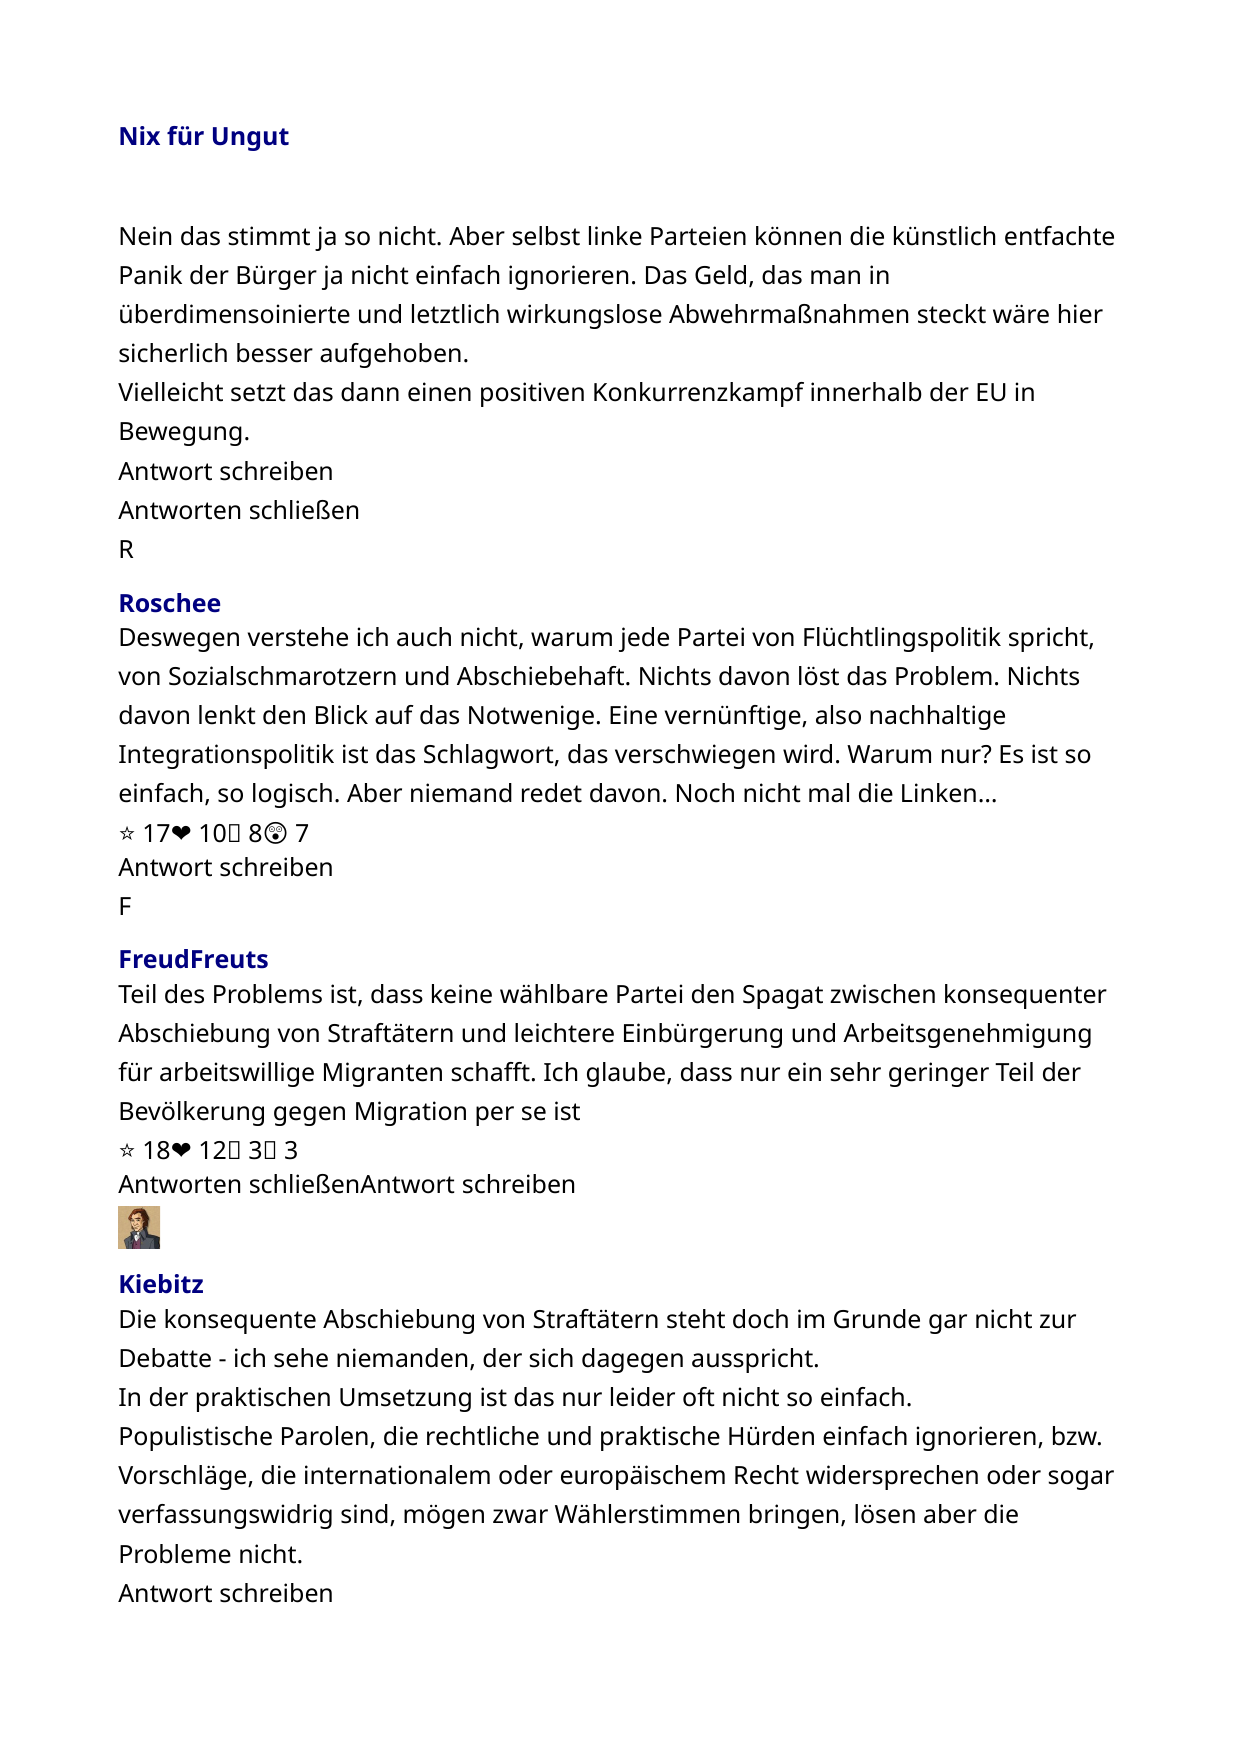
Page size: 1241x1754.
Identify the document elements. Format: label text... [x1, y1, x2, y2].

text Vielleicht setzt das dann einen positiven Konkurrenzkampf innerhalb der EU in Bewegung. [118, 375, 1122, 448]
text Deswegen verstehe ich auch nicht, warum jede Partei von Flüchtlingspolitik spricht, von Sozialschmarotzern und Abschiebehaft. Nichts davon löst das Problem. Nichts davon lenkt den Blick auf das Notwenige. Eine vernünftige, also nachhaltige Integrationspolitik ist das Schlagwort, das verschwiegen wird. Warum nur? Es ist so einfach, so logisch. Aber niemand redet davon. Noch nicht mal die Linken… [118, 619, 1122, 810]
text ⭐️ 18❤️ 12🙁 3🤨 3 [118, 1133, 1122, 1167]
subtitle Kiebitz [118, 1267, 1122, 1301]
text Teil des Problems ist, dass keine wählbare Partei den Spagat zwischen konsequenter Abschiebung von Straftätern und leichtere Einbürgerung und Arbeitsgenehmigung für arbeitswillige Migranten schafft. Ich glaube, dass nur ein sehr geringer Teil der Bevölkerung gegen Migration per se ist [118, 976, 1122, 1128]
subtitle FreudFreuts [118, 942, 1122, 976]
subtitle Roschee [118, 585, 1122, 619]
text Antworten schließenAntwort schreiben [118, 1167, 1122, 1201]
text R [118, 532, 1122, 566]
text Antwort schreiben [118, 453, 1122, 487]
text F [118, 888, 1122, 922]
text Die konsequente Abschiebung von Straftätern steht doch im Grunde gar nicht zur Debatte - ich sehe niemanden, der sich dagegen ausspricht. [118, 1301, 1122, 1374]
subtitle Nix für Ungut [118, 118, 1122, 152]
text Antwort schreiben [118, 1575, 1122, 1609]
text ⭐️ 17❤️ 10🤨 8😲 7 [118, 815, 1122, 849]
text Antworten schließen [118, 492, 1122, 526]
text Nein das stimmt ja so nicht. Aber selbst linke Parteien können die künstlich entfachte Panik der Bürger ja nicht einfach ignorieren. Das Geld, das man in überdimensoinierte und letztlich wirkungslose Abwehrmaßnahmen steckt wäre hier sicherlich besser aufgehoben. [118, 218, 1122, 370]
picture [118, 1206, 161, 1249]
text Antwort schreiben [118, 849, 1122, 883]
text In der praktischen Umsetzung ist das nur leider oft nicht so einfach. [118, 1379, 1122, 1414]
text Populistische Parolen, die rechtliche und praktische Hürden einfach ignorieren, bzw. Vorschläge, die internationalem oder europäischem Recht widersprechen oder sogar verfassungswidrig sind, mögen zwar Wählerstimmen bringen, lösen aber die Probleme nicht. [118, 1419, 1122, 1570]
